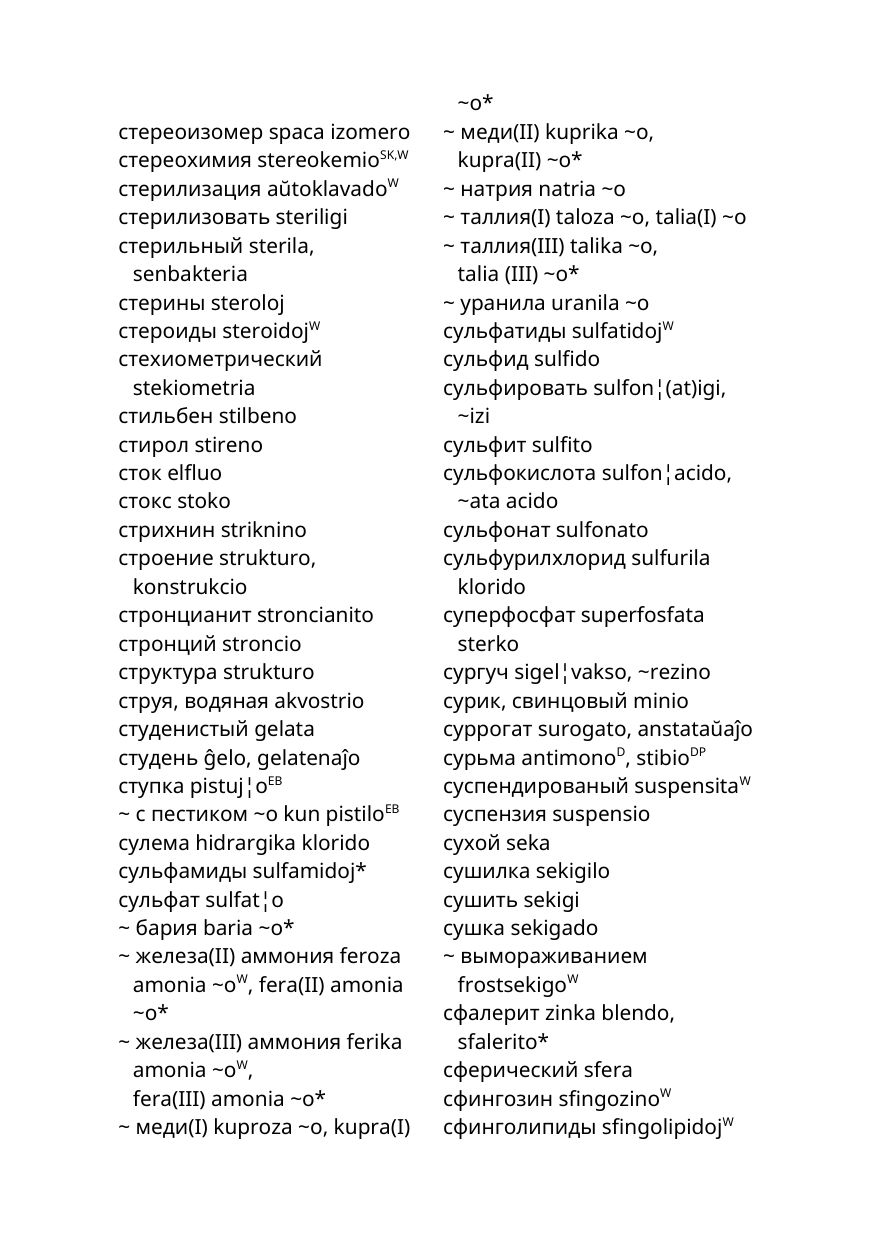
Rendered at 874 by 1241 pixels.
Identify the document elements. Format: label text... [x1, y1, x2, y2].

text суспендированый suspensitaW [443, 771, 756, 799]
text сульфамиды sulfamidoj* [118, 856, 431, 885]
text сферический sfera [443, 1055, 756, 1084]
text суперфосфат superfosfata sterko [443, 600, 756, 657]
text сургуч sigel¦vakso, ~rezino [443, 657, 756, 686]
text ступка pistuj¦oEB [118, 771, 431, 799]
text студень ĝelo, gelatenaĵo [118, 743, 431, 771]
text стерилизация aŭtoklavadoW [118, 174, 431, 202]
text строение strukturo, konstrukcio [118, 543, 431, 600]
text сульфатиды sulfatidojW [443, 316, 756, 344]
text стереоизомер spaca izomero [118, 117, 431, 145]
text сурьма antimonoD, stibioDP [443, 743, 756, 771]
text стирол stireno [118, 430, 431, 458]
text струя, водяная akvostrio [118, 686, 431, 714]
text сурик, свинцовый minio [443, 686, 756, 714]
text сток elfluo [118, 458, 431, 487]
text сушилка sekigilo [443, 856, 756, 885]
text сфингозин sfingozinoW [443, 1084, 756, 1112]
text стронций stroncio [118, 629, 431, 657]
text ~ бария baria ~o* [118, 913, 431, 942]
text суррогат surogato, anstataŭaĵo [443, 714, 756, 743]
text стерины steroloj [118, 288, 431, 316]
text ~ таллия(III) talika ~o, talia (III) ~o* [443, 231, 756, 288]
text ~ уранила uranila ~o [443, 288, 756, 316]
text стехиометрический stekiometria [118, 344, 431, 401]
text сульфировать sulfon¦(at)igi, ~izi [443, 373, 756, 430]
text сулема hidrargika klorido [118, 828, 431, 856]
text сульфат sulfat¦o [118, 885, 431, 913]
text сушка sekigado [443, 913, 756, 942]
text сульфид sulfido [443, 344, 756, 373]
text студенистый gelata [118, 714, 431, 743]
text ~ железа(III) аммония ferika amonia ~oW, fera(III) amonia ~o* [118, 1027, 431, 1112]
text ~o* [443, 88, 756, 117]
text сульфит sulfito [443, 430, 756, 458]
text ~ натрия natria ~o [443, 174, 756, 202]
text стероиды steroidojW [118, 316, 431, 344]
text сульфокислота sulfon¦acido, ~ata acido [443, 458, 756, 515]
text структура strukturo [118, 657, 431, 686]
text ~ меди(I) kuproza ~o, kupra(I) [118, 1112, 431, 1141]
text сушить sekigi [443, 885, 756, 913]
text сфинголипиды sfingolipidojW [443, 1112, 756, 1141]
text сульфурилхлорид sulfurila klorido [443, 543, 756, 600]
text ~ меди(II) kuprika ~o, kupra(II) ~o* [443, 117, 756, 174]
text ~ с пестиком ~o kun pistiloEB [118, 799, 431, 828]
text сухой seka [443, 828, 756, 856]
text ~ железа(II) аммония feroza amonia ~oW, fera(II) amonia ~o* [118, 942, 431, 1027]
text стильбен stilbeno [118, 401, 431, 430]
text стокс stoko [118, 487, 431, 515]
text стерилизовать steriligi [118, 202, 431, 231]
text сульфонат sulfonato [443, 515, 756, 543]
text суспензия suspensio [443, 799, 756, 828]
text стрихнин striknino [118, 515, 431, 543]
text ~ таллия(I) taloza ~o, talia(I) ~o [443, 202, 756, 231]
text стронцианит stroncianito [118, 600, 431, 629]
text стереохимия stereokemioSK,W [118, 145, 431, 174]
text сфалерит zinka blendo, sfalerito* [443, 998, 756, 1055]
text ~ вымораживанием frostsekigoW [443, 942, 756, 998]
text стерильный sterila, senbakteria [118, 231, 431, 288]
